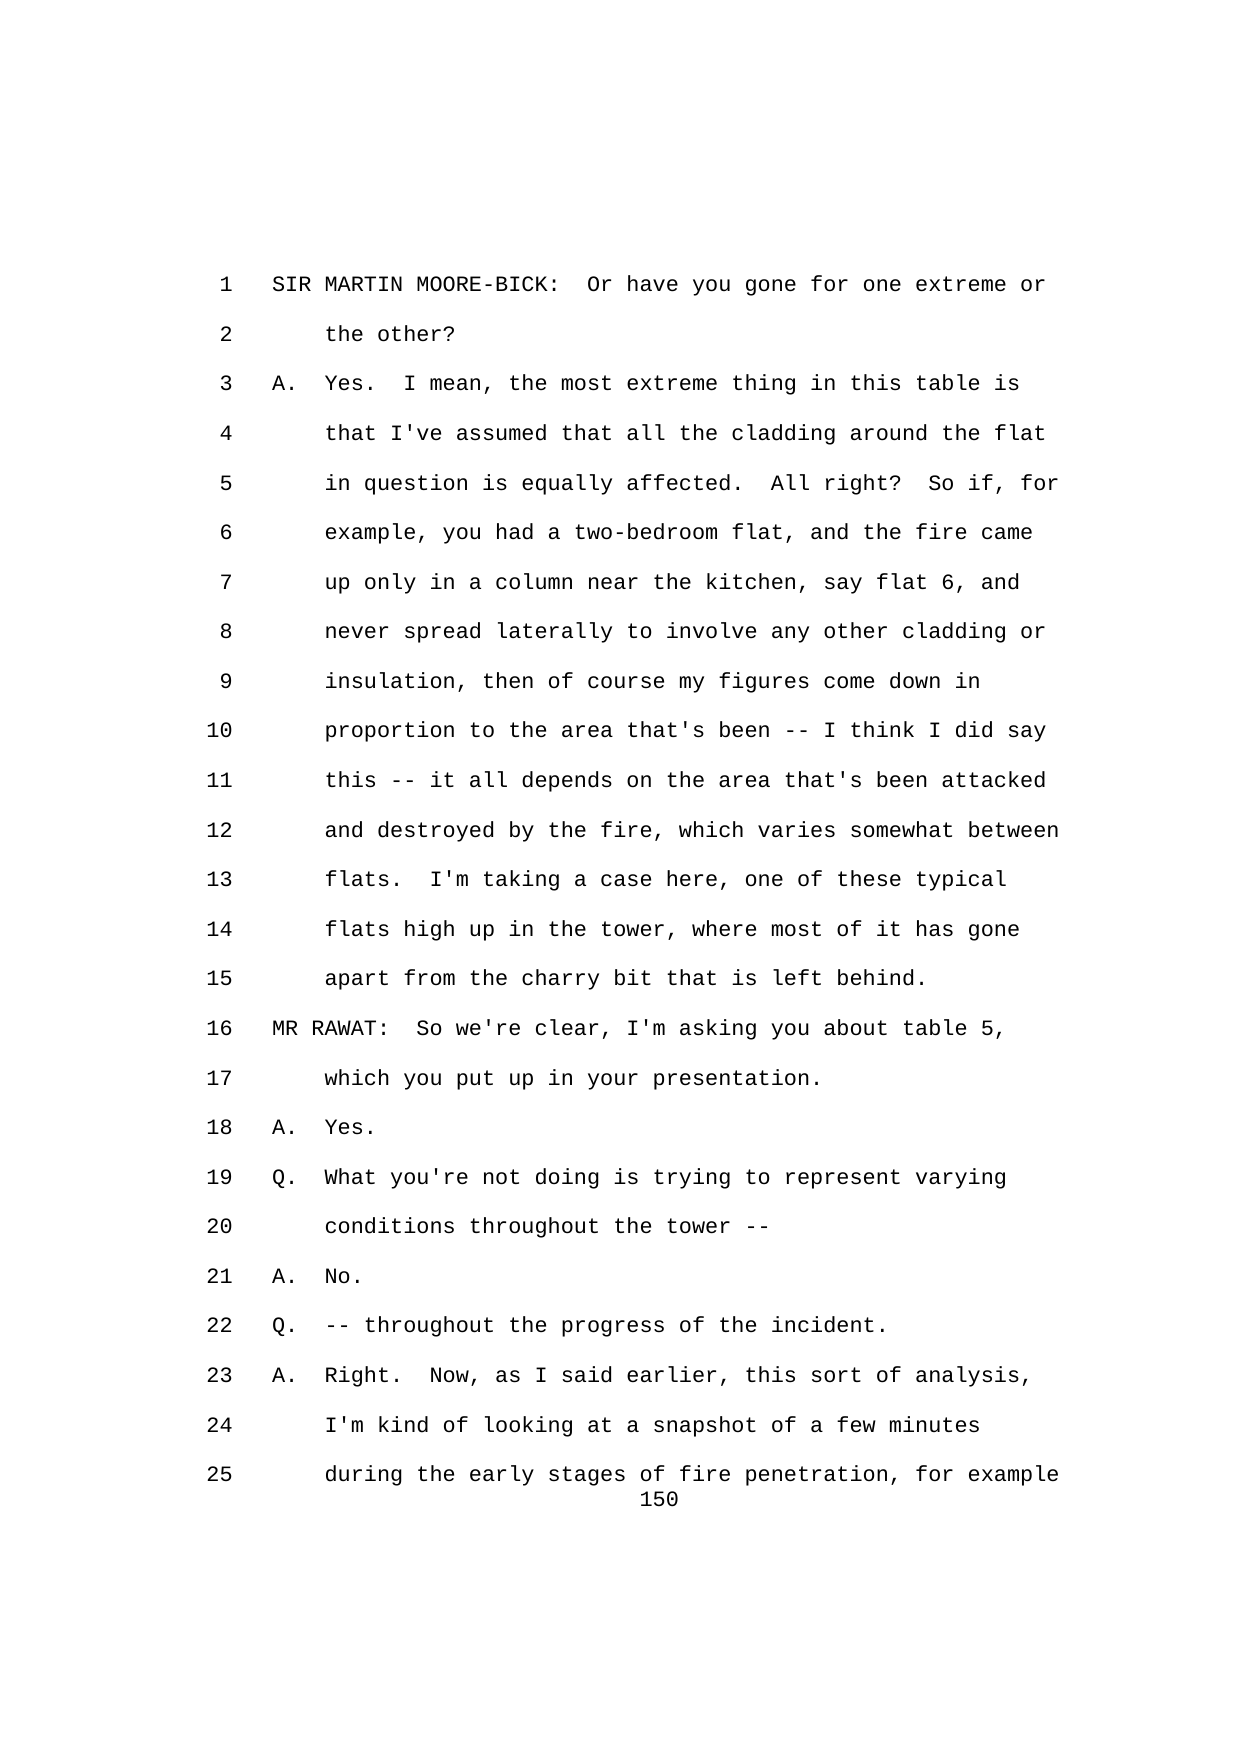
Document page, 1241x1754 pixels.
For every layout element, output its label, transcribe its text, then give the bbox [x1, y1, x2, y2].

text 9 insulation, then of course my figures come down in [75, 670, 1165, 695]
text 22 Q. -- throughout the progress of the incident. [75, 1314, 1165, 1339]
text 13 flats. I'm taking a case here, one of these typical [75, 868, 1165, 893]
text 6 example, you had a two-bedroom flat, and the fire came [75, 521, 1165, 546]
text 23 A. Right. Now, as I said earlier, this sort of analysis, [75, 1364, 1165, 1389]
text 2 the other? [75, 323, 1165, 348]
text 5 in question is equally affected. All right? So if, for [75, 472, 1165, 496]
text 11 this -- it all depends on the area that's been attacked [75, 769, 1165, 794]
text 1 SIR MARTIN MOORE-BICK: Or have you gone for one extreme or [75, 273, 1165, 298]
text 17 which you put up in your presentation. [75, 1067, 1165, 1091]
text 14 flats high up in the tower, where most of it has gone [75, 918, 1165, 943]
text 4 that I've assumed that all the cladding around the flat [75, 422, 1165, 447]
text 15 apart from the charry bit that is left behind. [75, 967, 1165, 992]
text 3 A. Yes. I mean, the most extreme thing in this table is [75, 372, 1165, 397]
text 21 A. No. [75, 1265, 1165, 1290]
text 10 proportion to the area that's been -- I think I did say [75, 719, 1165, 744]
text 7 up only in a column near the kitchen, say flat 6, and [75, 571, 1165, 596]
text 18 A. Yes. [75, 1116, 1165, 1141]
text 19 Q. What you're not doing is trying to represent varying [75, 1166, 1165, 1191]
text 8 never spread laterally to involve any other cladding or [75, 620, 1165, 645]
text 16 MR RAWAT: So we're clear, I'm asking you about table 5, [75, 1017, 1165, 1042]
text 12 and destroyed by the fire, which varies somewhat between [75, 819, 1165, 843]
text 20 conditions throughout the tower -- [75, 1215, 1165, 1240]
text 25 during the early stages of fire penetration, for example [75, 1463, 1165, 1488]
text 150 [75, 1488, 1165, 1513]
text 24 I'm kind of looking at a snapshot of a few minutes [75, 1414, 1165, 1438]
